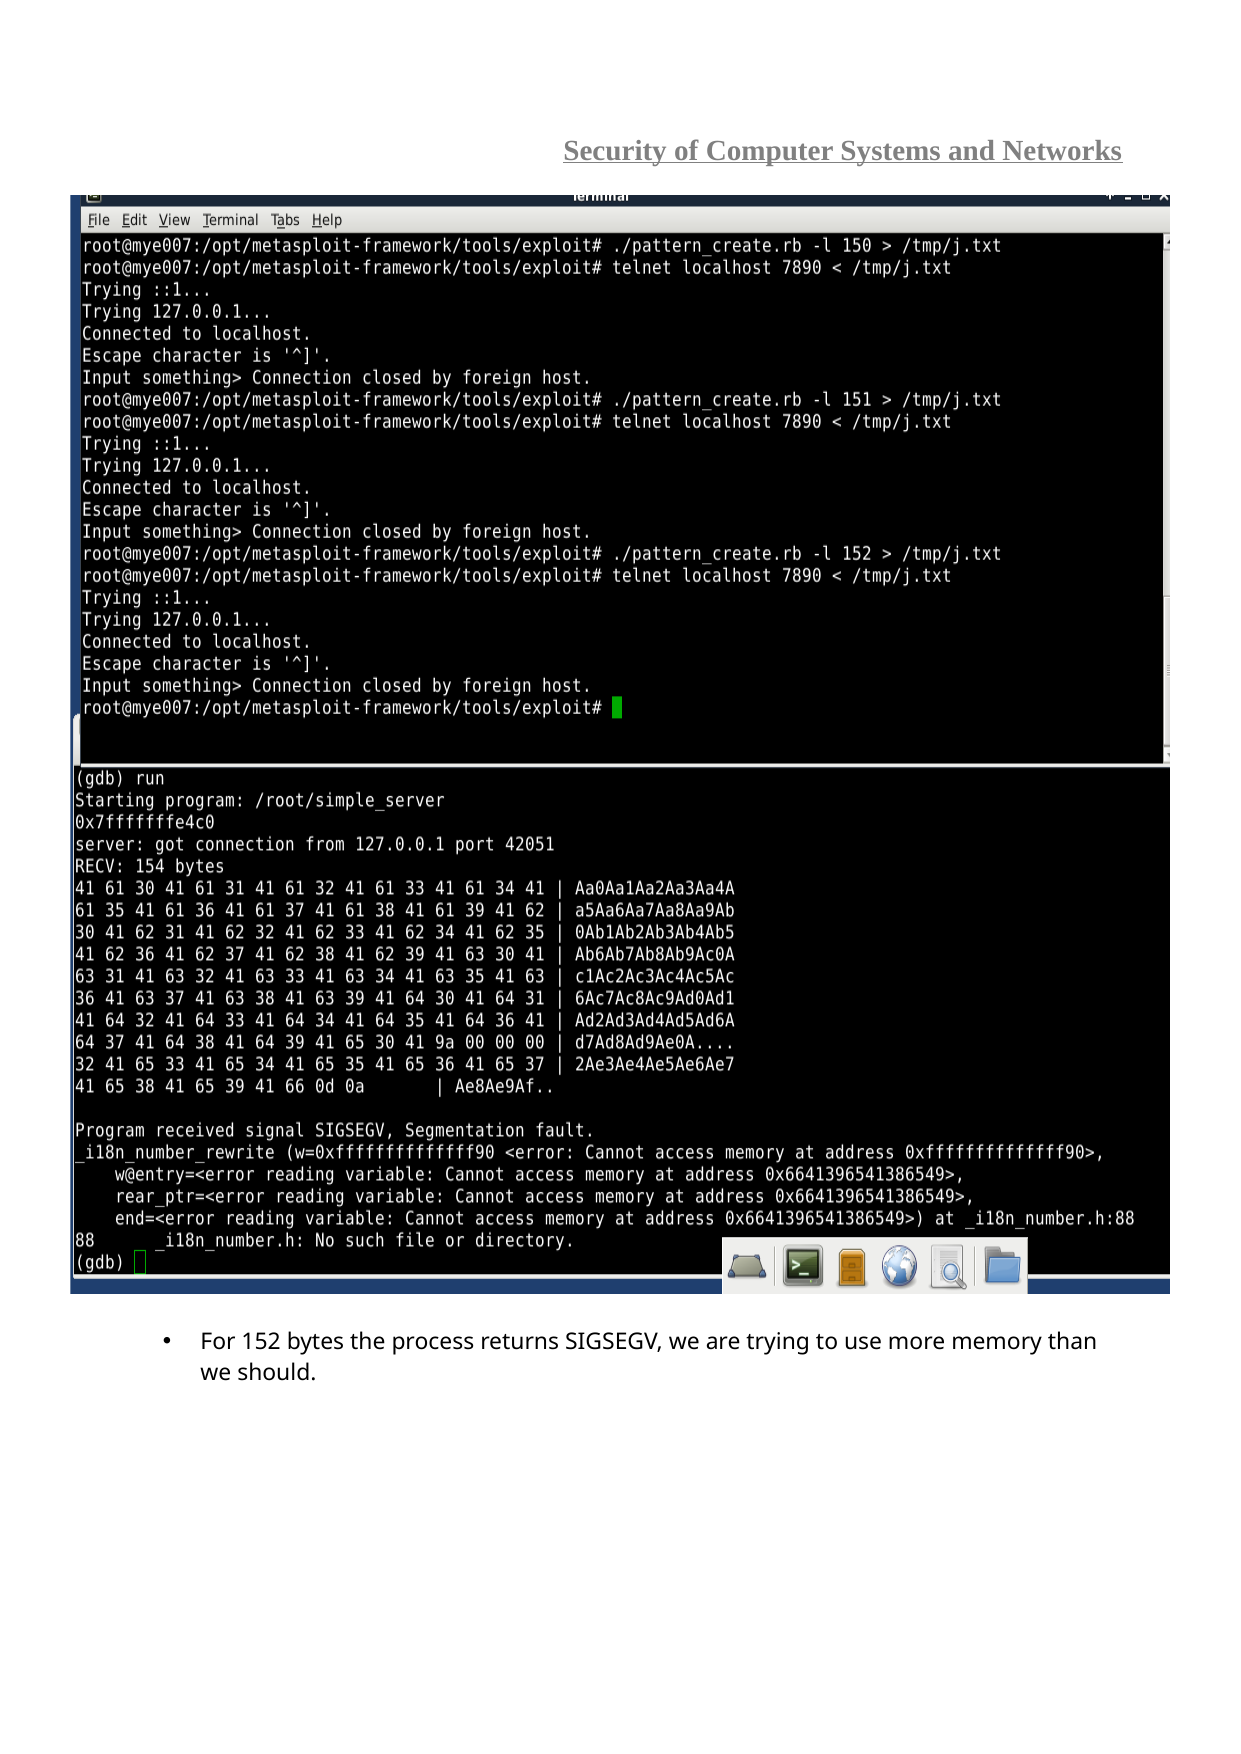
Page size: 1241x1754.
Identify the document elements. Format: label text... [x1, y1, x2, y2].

list For 152 bytes the process returns SIGSEGV, we are trying to use more memory than we should. [163, 1324, 1122, 1387]
picture [70, 195, 1170, 1294]
